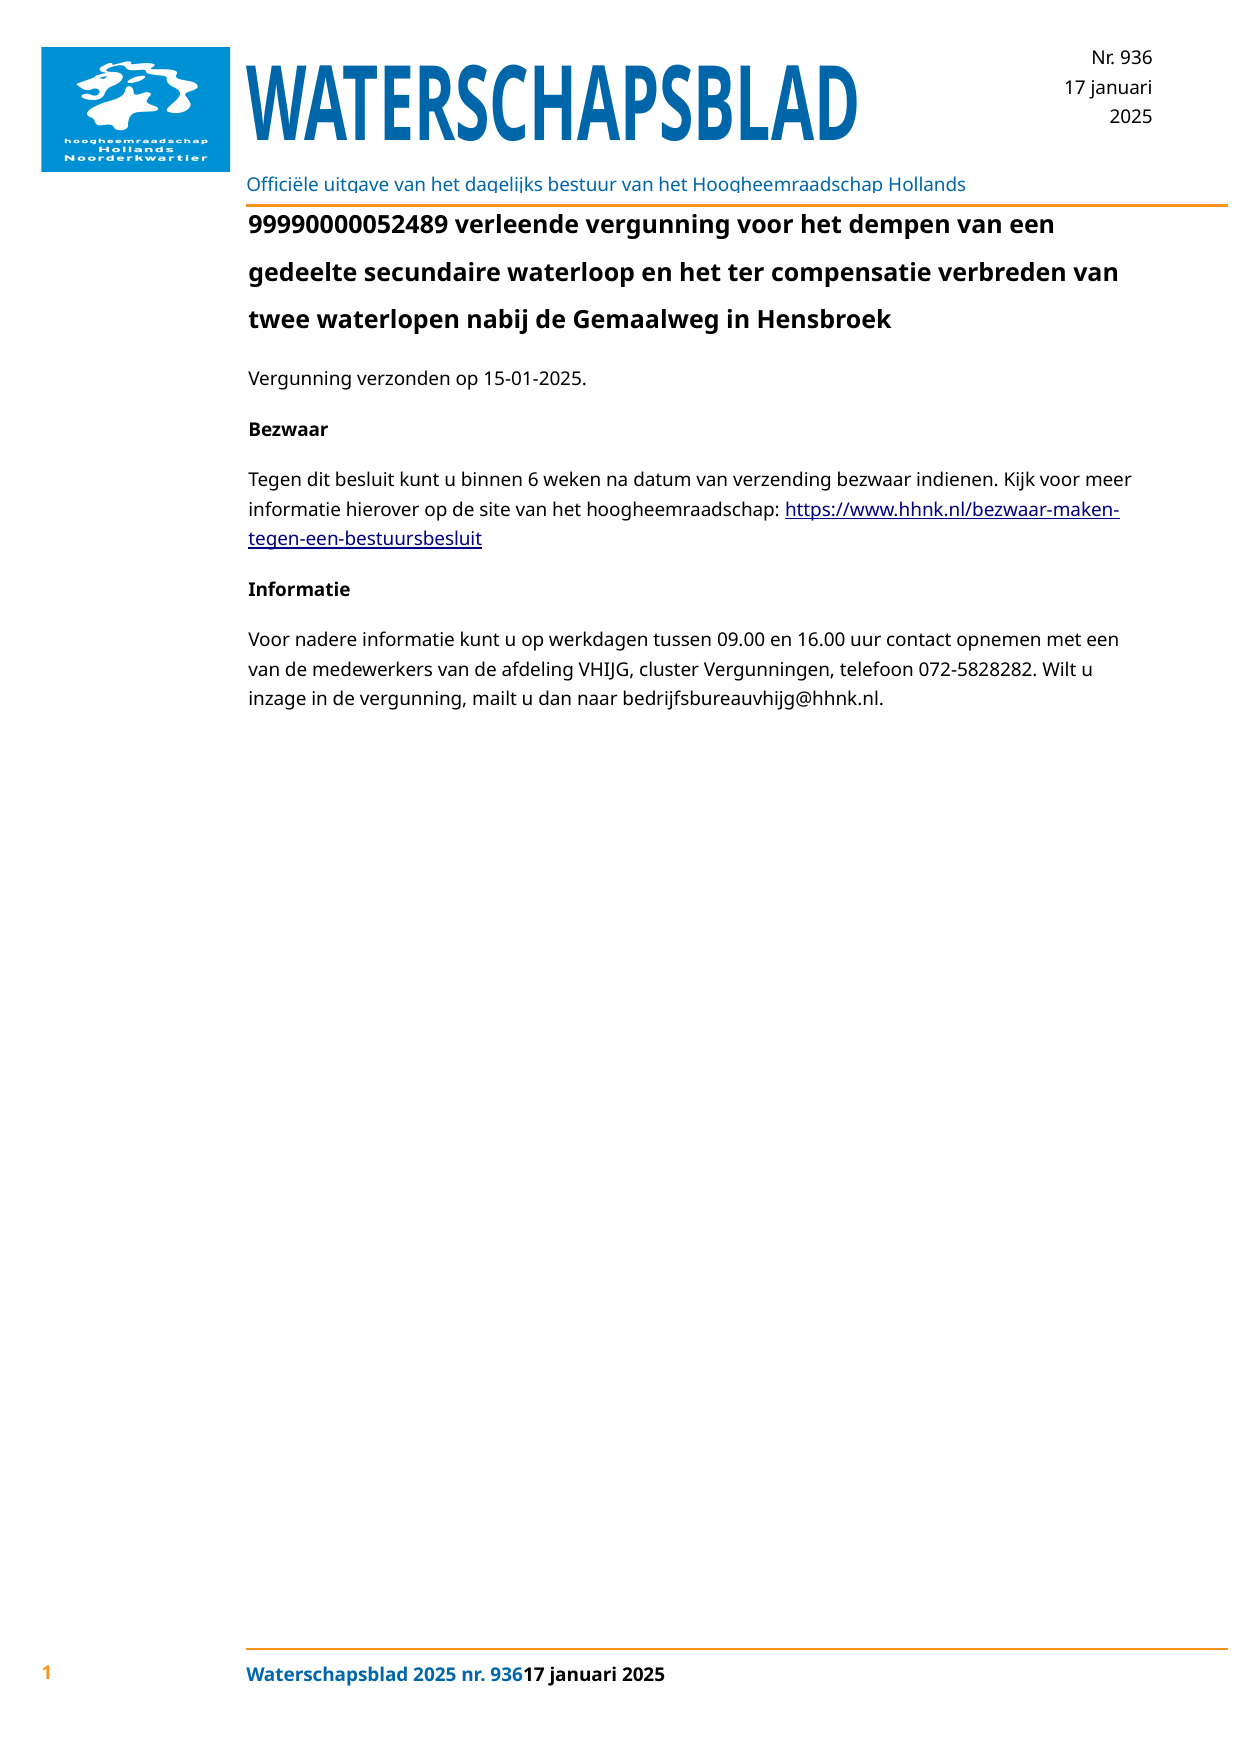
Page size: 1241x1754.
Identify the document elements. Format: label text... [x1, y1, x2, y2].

picture [129, 76, 144, 82]
text Voor nadere informatie kunt u op werkdagen tussen 09.00 en 16.00 uur contact opnemen met een van de medewerkers van de afdeling VHIJG, cluster Vergunningen, telefoon 072-5828282. Wilt u inzage in de vergunning, mailt u dan naar bedrijfsbureauvhijg@hhnk.nl. [248, 626, 1152, 711]
text Vergunning verzonden op 15-01-2025. [248, 366, 1152, 391]
text Informatie [248, 576, 1152, 602]
picture [88, 87, 157, 130]
picture [78, 64, 122, 99]
text Tegen dit besluit kunt u binnen 6 weken na datum van verzending bezwaar indienen. Kijk voor meer informatie hierover op de site van het hoogheemraadschap: https://www.hhnk.nl/bezwaar-maken-tegen-een-bestuursbesluit [248, 466, 1152, 551]
text 99990000052489 verleende vergunning voor het dempen van een gedeelte secundaire waterloop en het ter compensatie verbreden van twee waterlopen nabij de Gemaalweg in Hensbroek [248, 207, 1152, 336]
text Bezwaar [248, 416, 1152, 442]
picture [118, 62, 197, 112]
